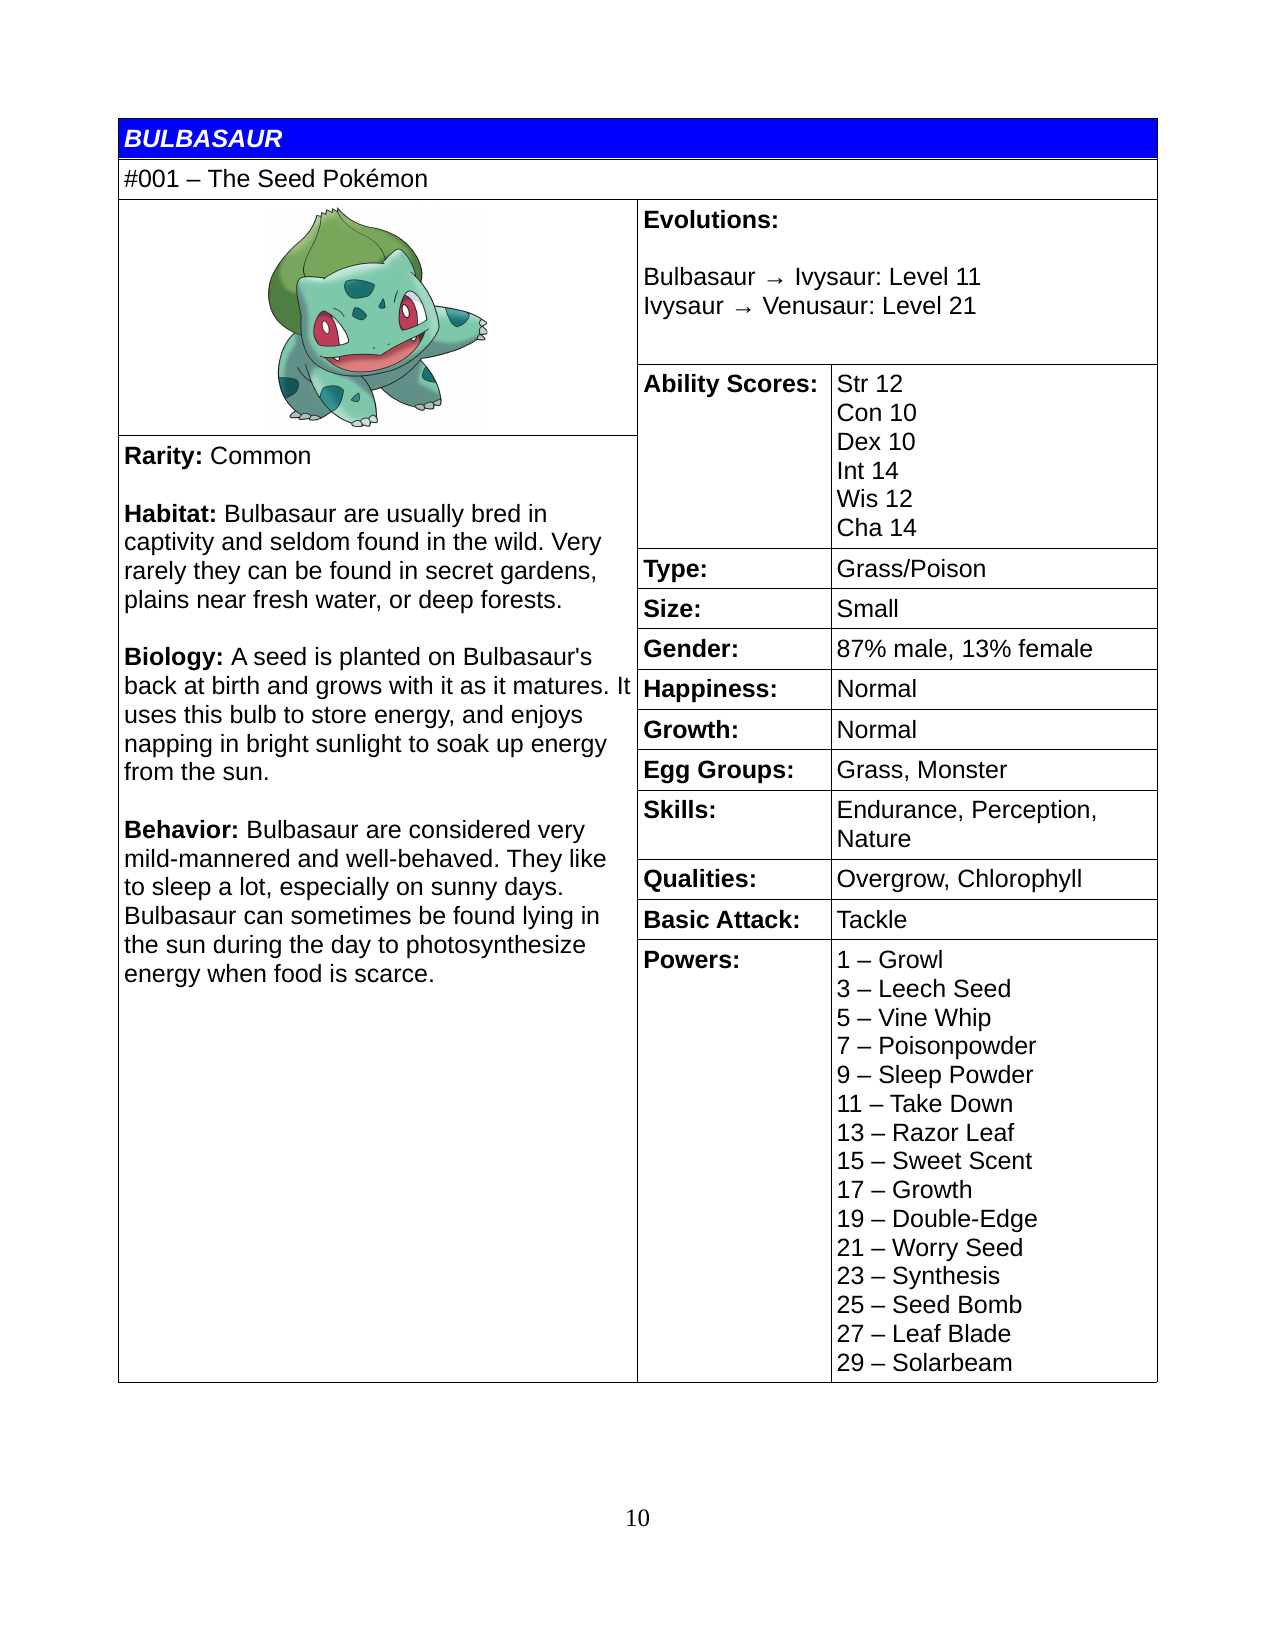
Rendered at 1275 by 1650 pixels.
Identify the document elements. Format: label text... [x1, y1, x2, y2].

table_cell #001 – The Seed Pokémon [119, 160, 1157, 199]
table_cell Grass, Monster [832, 750, 1157, 789]
table_cell Powers: [638, 940, 831, 1382]
table_cell Normal [832, 710, 1157, 749]
table_header BULBASAUR [119, 119, 1157, 158]
table_cell [119, 200, 637, 435]
table_cell Qualities: [638, 860, 831, 899]
table_cell Small [832, 589, 1157, 628]
table_cell Overgrow, Chlorophyll [832, 860, 1157, 899]
table_cell Grass/Poison [832, 549, 1157, 588]
picture [268, 207, 488, 427]
table_cell Rarity: Common Habitat: Bulbasaur are usually bred in captivity and seldom found in the wild. Very rarely they can be found in secret gardens, plains near fresh water, or deep forests. Biology: A seed is planted on Bulbasaur's back at birth and grows with it as it matures. It uses this bulb to store energy, and enjoys napping in bright sunlight to soak up energy from the sun. Behavior: Bulbasaur are considered very mild-mannered and well-behaved. They like to sleep a lot, especially on sunny days. Bulbasaur can sometimes be found lying in the sun during the day to photosynthesize energy when food is scarce. [119, 436, 637, 1382]
table_cell Type: [638, 549, 831, 588]
table_cell Endurance, Perception, Nature [832, 791, 1157, 859]
table_cell Growth: [638, 710, 831, 749]
table_cell Gender: [638, 629, 831, 669]
table_cell Str 12 Con 10 Dex 10 Int 14 Wis 12 Cha 14 [832, 365, 1157, 548]
table_cell Basic Attack: [638, 900, 831, 939]
table_cell Skills: [638, 791, 831, 859]
table_cell Ability Scores: [638, 365, 831, 548]
table_cell Happiness: [638, 670, 831, 709]
table_cell Tackle [832, 900, 1157, 939]
table_cell Evolutions: Bulbasaur → Ivysaur: Level 11 Ivysaur → Venusaur: Level 21 [638, 200, 1157, 364]
table_cell 1 – Growl 3 – Leech Seed 5 – Vine Whip 7 – Poisonpowder 9 – Sleep Powder 11 – Take Down 13 – Razor Leaf 15 – Sweet Scent 17 – Growth 19 – Double-Edge 21 – Worry Seed 23 – Synthesis 25 – Seed Bomb 27 – Leaf Blade 29 – Solarbeam [832, 940, 1157, 1382]
table_cell Egg Groups: [638, 750, 831, 789]
table_cell Size: [638, 589, 831, 628]
table_cell 87% male, 13% female [832, 629, 1157, 669]
table_cell Normal [832, 670, 1157, 709]
